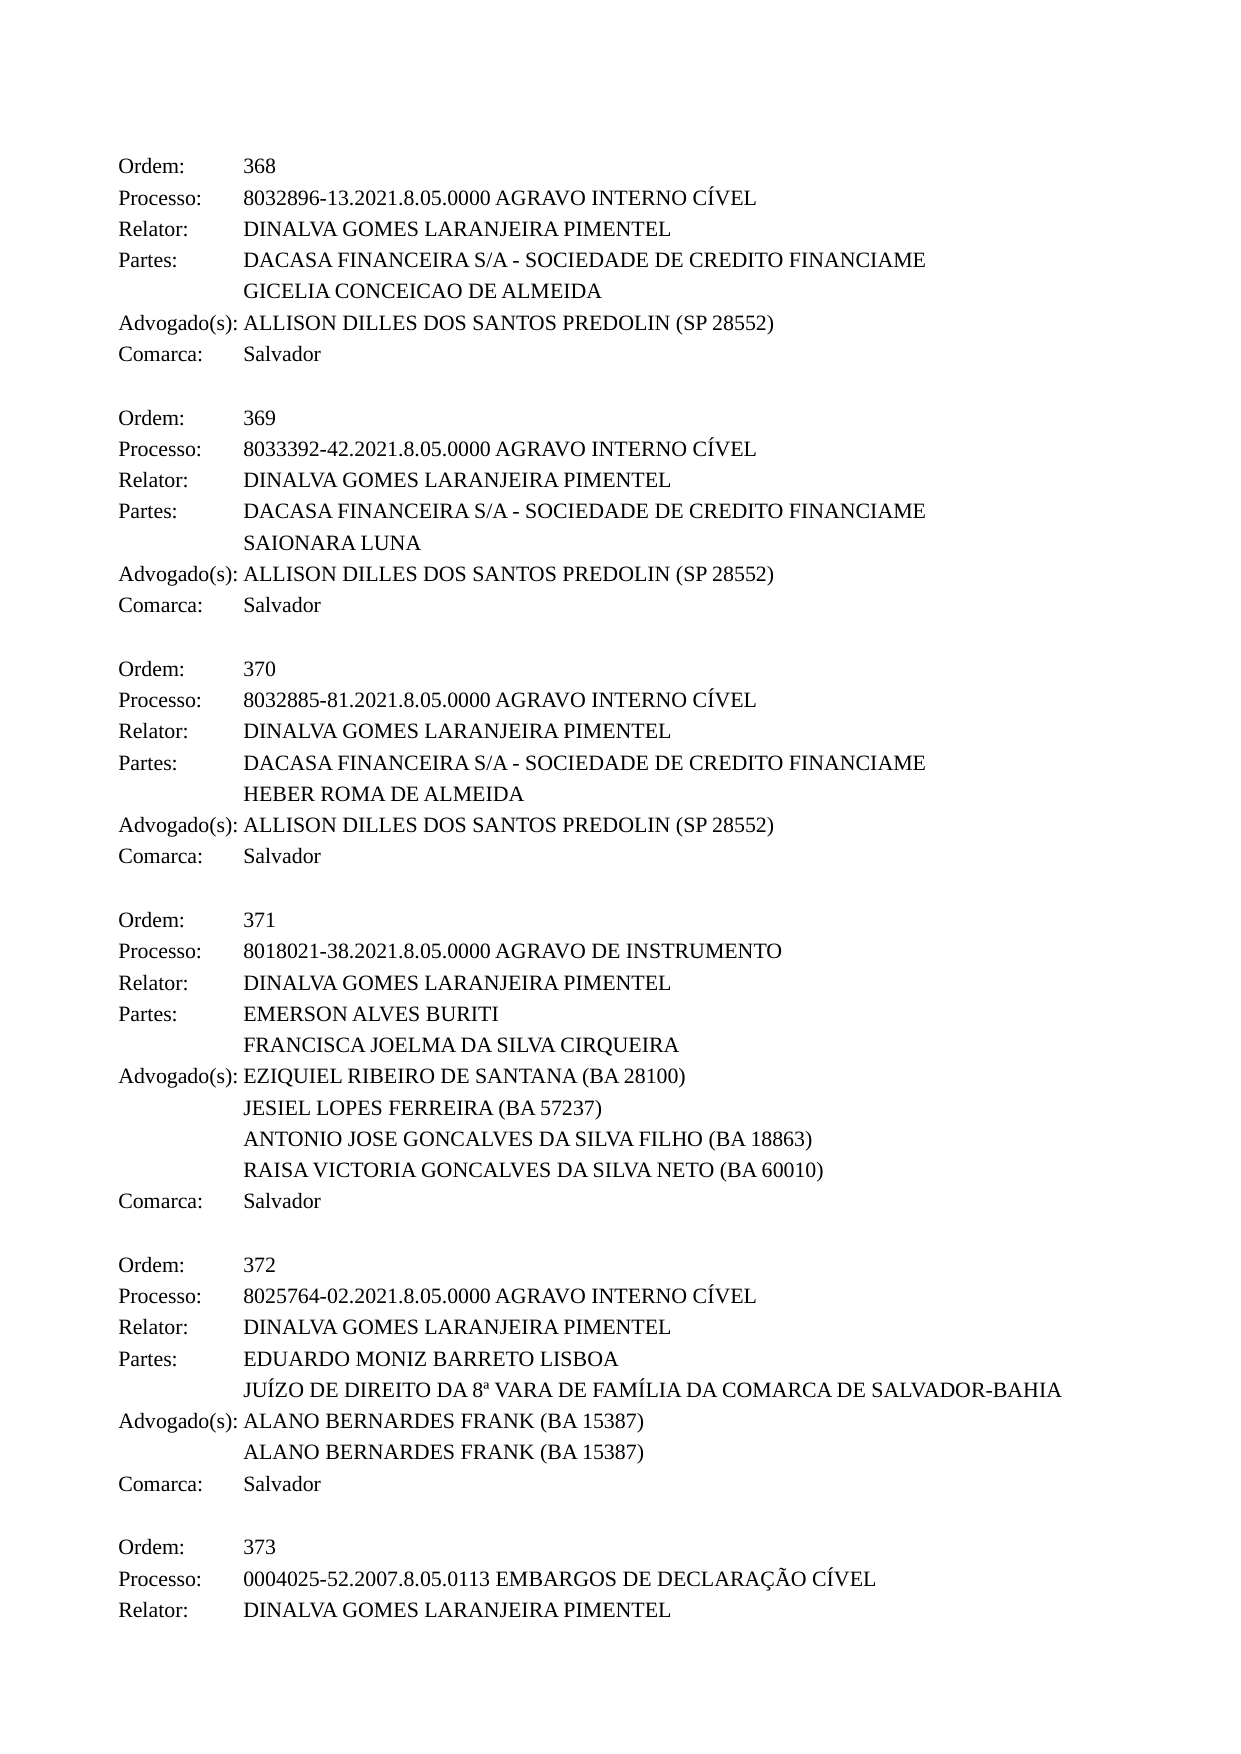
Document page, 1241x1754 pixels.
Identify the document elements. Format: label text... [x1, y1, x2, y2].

table_cell DINALVA GOMES LARANJEIRA PIMENTEL [243, 1594, 1240, 1625]
table_cell Advogado(s): [118, 1405, 243, 1436]
table_header 371 [243, 904, 1240, 935]
table_cell DINALVA GOMES LARANJEIRA PIMENTEL [243, 213, 1240, 244]
table_header Ordem: [118, 653, 243, 684]
table_cell DINALVA GOMES LARANJEIRA PIMENTEL [243, 966, 1240, 998]
table_cell [118, 1154, 243, 1185]
table_header Ordem: [118, 904, 243, 935]
table_cell DINALVA GOMES LARANJEIRA PIMENTEL [243, 715, 1240, 747]
table_cell RAISA VICTORIA GONCALVES DA SILVA NETO (BA 60010) [243, 1154, 1240, 1185]
table_header 372 [243, 1249, 1240, 1280]
table_cell Processo: [118, 182, 243, 213]
table_cell Salvador [243, 338, 1240, 369]
table_cell 0004025-52.2007.8.05.0113 EMBARGOS DE DECLARAÇÃO CÍVEL [243, 1563, 1240, 1594]
table_cell 8033392-42.2021.8.05.0000 AGRAVO INTERNO CÍVEL [243, 433, 1240, 464]
table_cell Advogado(s): [118, 809, 243, 840]
table_cell Relator: [118, 1594, 243, 1625]
table_cell EMERSON ALVES BURITI [243, 998, 1240, 1029]
table_cell Partes: [118, 495, 243, 527]
table_cell [118, 276, 243, 307]
table_cell DACASA FINANCEIRA S/A - SOCIEDADE DE CREDITO FINANCIAME [243, 244, 1240, 276]
table_cell ALANO BERNARDES FRANK (BA 15387) [243, 1405, 1240, 1436]
table_cell Partes: [118, 244, 243, 276]
table_header Ordem: [118, 402, 243, 433]
table_cell 8032885-81.2021.8.05.0000 AGRAVO INTERNO CÍVEL [243, 684, 1240, 715]
table_cell ANTONIO JOSE GONCALVES DA SILVA FILHO (BA 18863) [243, 1123, 1240, 1154]
table_cell 8025764-02.2021.8.05.0000 AGRAVO INTERNO CÍVEL [243, 1280, 1240, 1311]
table_cell Relator: [118, 464, 243, 495]
table_cell DINALVA GOMES LARANJEIRA PIMENTEL [243, 464, 1240, 495]
table_header 369 [243, 402, 1240, 433]
table_cell Relator: [118, 966, 243, 998]
table_cell Processo: [118, 1563, 243, 1594]
table_cell Comarca: [118, 840, 243, 872]
table_cell JUÍZO DE DIREITO DA 8ª VARA DE FAMÍLIA DA COMARCA DE SALVADOR-BAHIA [243, 1374, 1240, 1405]
table_cell Processo: [118, 1280, 243, 1311]
table_cell Partes: [118, 998, 243, 1029]
table_cell Comarca: [118, 1468, 243, 1499]
table_cell Advogado(s): [118, 558, 243, 589]
table_header 373 [243, 1531, 1240, 1562]
table_cell Comarca: [118, 1185, 243, 1216]
table_cell 8018021-38.2021.8.05.0000 AGRAVO DE INSTRUMENTO [243, 935, 1240, 966]
table_header Ordem: [118, 151, 243, 182]
table_cell SAIONARA LUNA [243, 527, 1240, 558]
table_cell DACASA FINANCEIRA S/A - SOCIEDADE DE CREDITO FINANCIAME [243, 747, 1240, 778]
table_cell Relator: [118, 213, 243, 244]
table_cell Comarca: [118, 589, 243, 620]
table_cell DINALVA GOMES LARANJEIRA PIMENTEL [243, 1311, 1240, 1343]
table_cell Processo: [118, 684, 243, 715]
table_cell JESIEL LOPES FERREIRA (BA 57237) [243, 1091, 1240, 1123]
table_cell 8032896-13.2021.8.05.0000 AGRAVO INTERNO CÍVEL [243, 182, 1240, 213]
table_cell [118, 1436, 243, 1468]
table_cell Comarca: [118, 338, 243, 369]
table_header Ordem: [118, 1249, 243, 1280]
table_cell DACASA FINANCEIRA S/A - SOCIEDADE DE CREDITO FINANCIAME [243, 495, 1240, 527]
table_header 368 [243, 151, 1240, 182]
table_cell Partes: [118, 747, 243, 778]
table_cell ALLISON DILLES DOS SANTOS PREDOLIN (SP 28552) [243, 558, 1240, 589]
table_cell [118, 527, 243, 558]
table_cell [118, 778, 243, 809]
table_cell ALLISON DILLES DOS SANTOS PREDOLIN (SP 28552) [243, 307, 1240, 338]
table_cell HEBER ROMA DE ALMEIDA [243, 778, 1240, 809]
table_header 370 [243, 653, 1240, 684]
table_cell [118, 1029, 243, 1060]
table_header Ordem: [118, 1531, 243, 1562]
table_cell EDUARDO MONIZ BARRETO LISBOA [243, 1343, 1240, 1374]
table_cell [118, 1374, 243, 1405]
table_cell Salvador [243, 589, 1240, 620]
table_cell Salvador [243, 1185, 1240, 1216]
table_cell Advogado(s): [118, 1060, 243, 1091]
table_cell [118, 1123, 243, 1154]
table_cell GICELIA CONCEICAO DE ALMEIDA [243, 276, 1240, 307]
table_cell Partes: [118, 1343, 243, 1374]
table_cell Processo: [118, 433, 243, 464]
table_cell EZIQUIEL RIBEIRO DE SANTANA (BA 28100) [243, 1060, 1240, 1091]
table_cell Advogado(s): [118, 307, 243, 338]
table_cell Relator: [118, 715, 243, 747]
table_cell FRANCISCA JOELMA DA SILVA CIRQUEIRA [243, 1029, 1240, 1060]
table_cell [118, 1091, 243, 1123]
table_cell Salvador [243, 1468, 1240, 1499]
table_cell ALANO BERNARDES FRANK (BA 15387) [243, 1436, 1240, 1468]
table_cell ALLISON DILLES DOS SANTOS PREDOLIN (SP 28552) [243, 809, 1240, 840]
table_cell Relator: [118, 1311, 243, 1343]
table_cell Salvador [243, 840, 1240, 872]
table_cell Processo: [118, 935, 243, 966]
